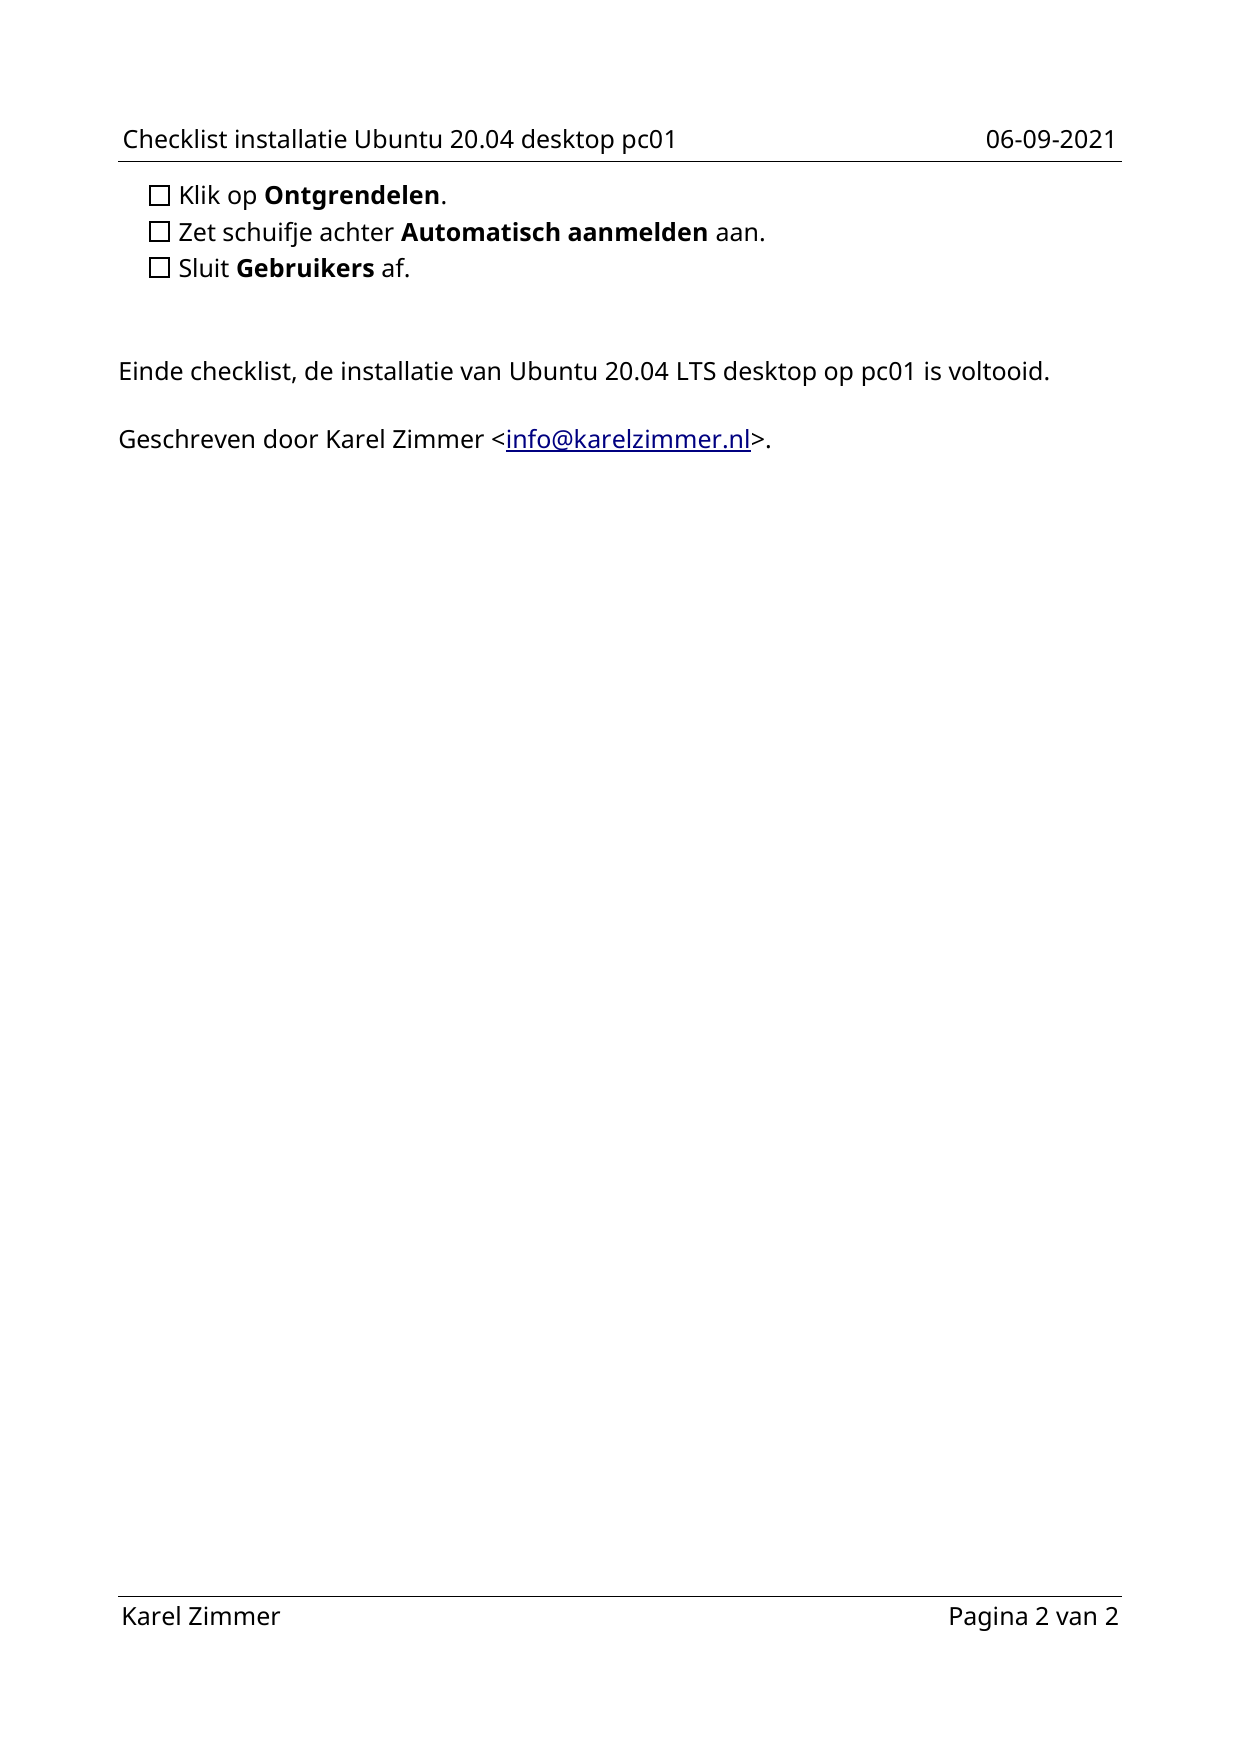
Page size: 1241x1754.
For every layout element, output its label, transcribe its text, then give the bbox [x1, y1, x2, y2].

table_cell [141, 177, 177, 213]
text Einde checklist, de installatie van Ubuntu 20.04 LTS desktop op pc01 is voltooid. [118, 354, 1122, 388]
table_cell Zet schuifje achter Automatisch aanmelden aan. [177, 213, 1121, 249]
table_cell [141, 250, 177, 286]
text Geschreven door Karel Zimmer <info@karelzimmer.nl>. [118, 422, 1122, 456]
table_cell Sluit Gebruikers af. [177, 250, 1121, 286]
table_cell Klik op Ontgrendelen. [177, 177, 1121, 213]
table_cell [141, 213, 177, 249]
